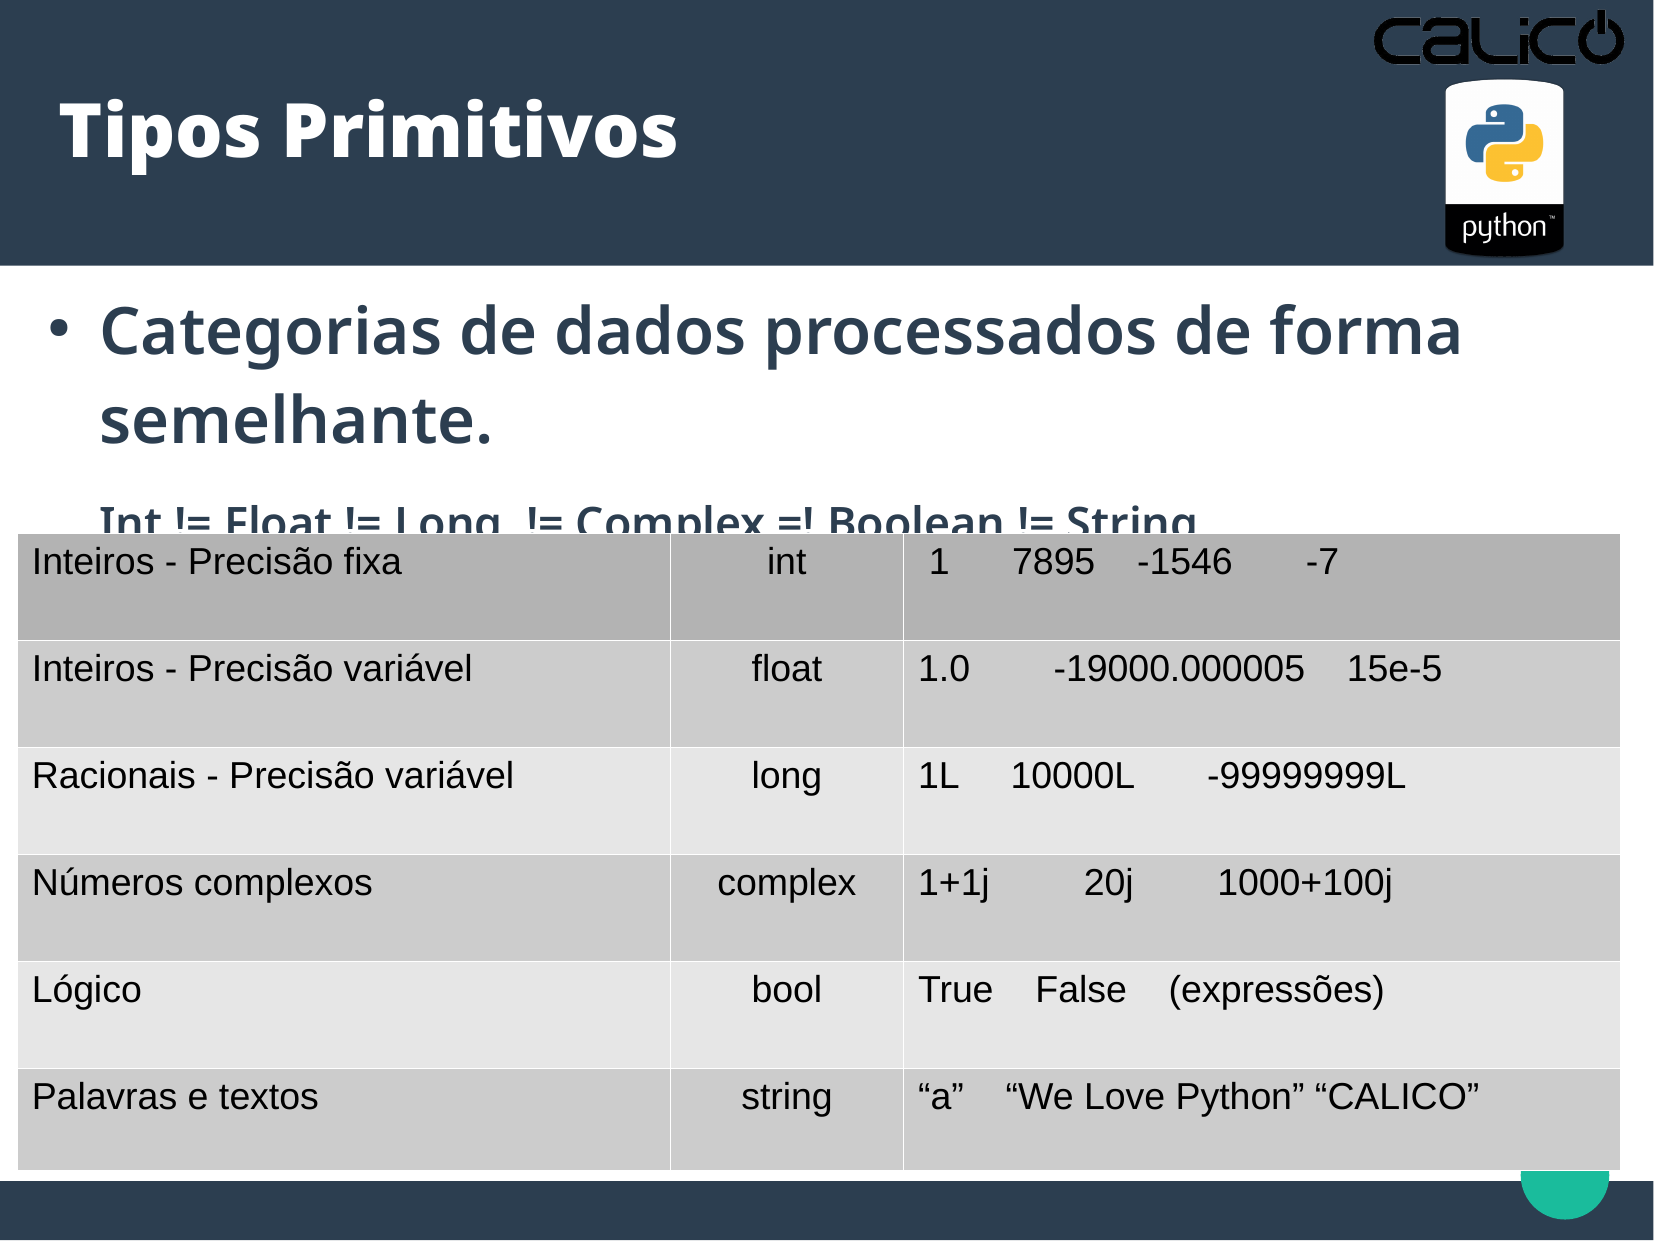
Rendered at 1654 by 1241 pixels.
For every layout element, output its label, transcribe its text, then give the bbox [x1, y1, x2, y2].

title Tipos Primitivos [59, 56, 1366, 200]
table_header Inteiros - Precisão fixa [18, 534, 670, 640]
table_cell Racionais - Precisão variável [18, 748, 670, 854]
table_header 1 7895 -1546 -7 [904, 534, 1620, 640]
table_cell “a” “We Love Python” “CALICO” [904, 1069, 1620, 1170]
table_cell string [671, 1069, 903, 1170]
table_cell True False (expressões) [904, 962, 1620, 1068]
table_cell complex [671, 855, 903, 961]
table_cell long [671, 748, 903, 854]
table_cell Lógico [18, 962, 670, 1068]
table_cell Palavras e textos [18, 1069, 670, 1170]
table_cell 1.0 -19000.000005 15e-5 [904, 641, 1620, 747]
list Categorias de dados processados de forma semelhante. Int != Float != Long != Complex =! Boolean != String [30, 285, 1636, 556]
table_header int [671, 534, 903, 640]
table_cell float [671, 641, 903, 747]
table_cell 1L 10000L -99999999L [904, 748, 1620, 854]
table_cell Números complexos [18, 855, 670, 961]
picture [1365, 0, 1636, 259]
table_cell bool [671, 962, 903, 1068]
table_cell 1+1j 20j 1000+100j [904, 855, 1620, 961]
table_cell Inteiros - Precisão variável [18, 641, 670, 747]
